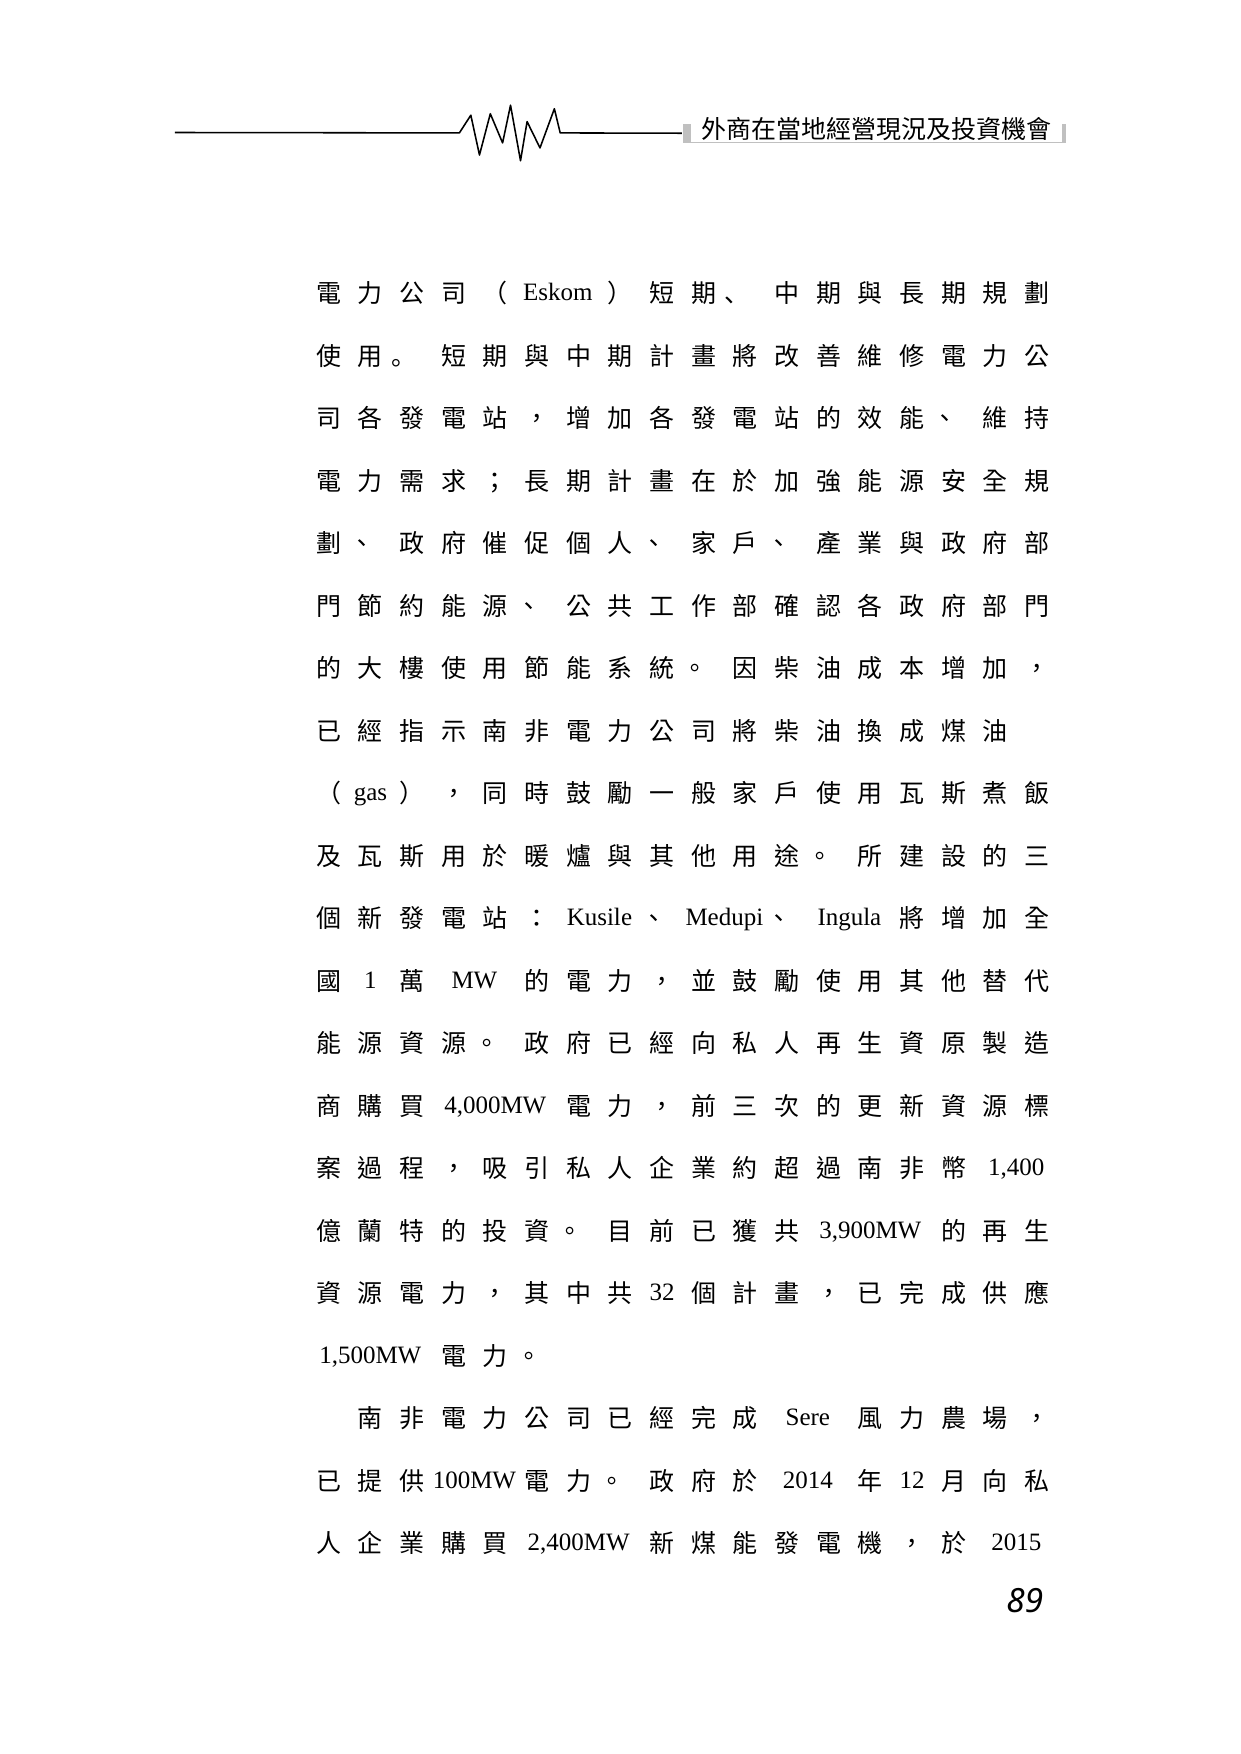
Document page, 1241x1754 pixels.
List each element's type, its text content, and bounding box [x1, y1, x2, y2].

text 南非電力公司已經完成Sere風力農場，已提供100MW電力。政府於2014年12月向私人企業購買2,400MW新煤能發電機，於2015 [281, 1375, 1058, 1563]
text 電力公司（Eskom）短期、中期與長期規劃使用。短期與中期計畫將改善維修電力公司各發電站，增加各發電站的效能、維持電力需求；長期計畫在於加強能源安全規劃、政府催促個人、家戶、產業與政府部門節約能源、公共工作部確認各政府部門的大樓使用節能系統。因柴油成本增加，已經指示南非電力公司將柴油換成煤油（gas），同時鼓勵一般家戶使用瓦斯煮飯及瓦斯用於暖爐與其他用途。所建設的三個新發電站：Kusile、Medupi、Ingula將增加全國1萬MW的電力，並鼓勵使用其他替代能源資源。政府已經向私人再生資原製造商購買4,000MW電力，前三次的更新資源標案過程，吸引私人企業約超過南非幣1,400億蘭特的投資。目前已獲共3,900MW的再生資源電力，其中共32個計畫，已完成供應1,500MW電力。 [281, 250, 1058, 1375]
